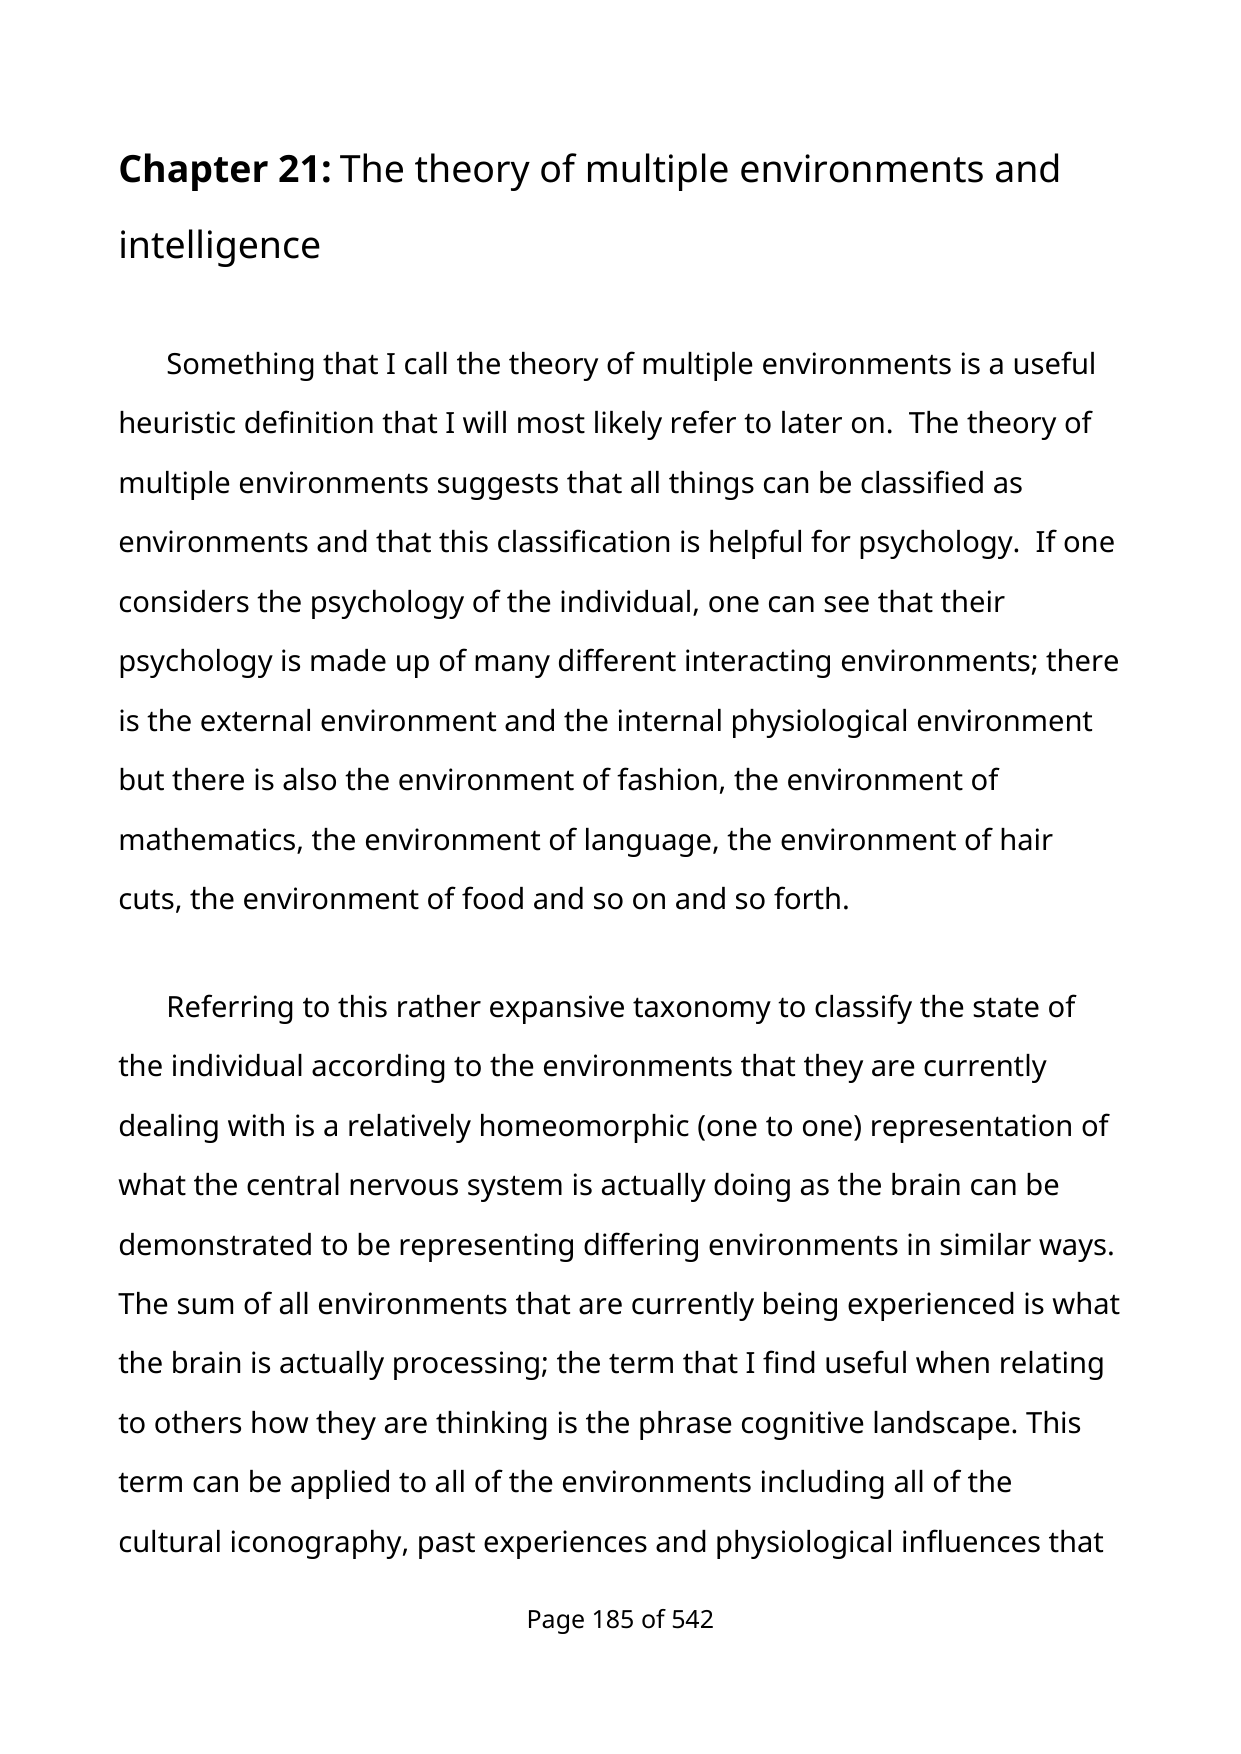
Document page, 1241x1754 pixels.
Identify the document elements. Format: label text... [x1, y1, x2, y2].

text Chapter 21: The theory of multiple environments and intelligence [118, 142, 1122, 270]
text Something that I call the theory of multiple environments is a useful heuristic definition that I will most likely refer to later on. The theory of multiple environments suggests that all things can be classified as environments and that this classification is helpful for psychology. If one considers the psychology of the individual, one can see that their psychology is made up of many different interacting environments; there is the external environment and the internal physiological environment but there is also the environment of fashion, the environment of mathematics, the environment of language, the environment of hair cuts, the environment of food and so on and so forth. [118, 343, 1122, 918]
text Referring to this rather expansive taxonomy to classify the state of the individual according to the environments that they are currently dealing with is a relatively homeomorphic (one to one) representation of what the central nervous system is actually doing as the brain can be demonstrated to be representing differing environments in similar ways. The sum of all environments that are currently being experienced is what the brain is actually processing; the term that I find useful when relating to others how they are thinking is the phrase cognitive landscape. This term can be applied to all of the environments including all of the cultural iconography, past experiences and physiological influences that [118, 986, 1122, 1561]
